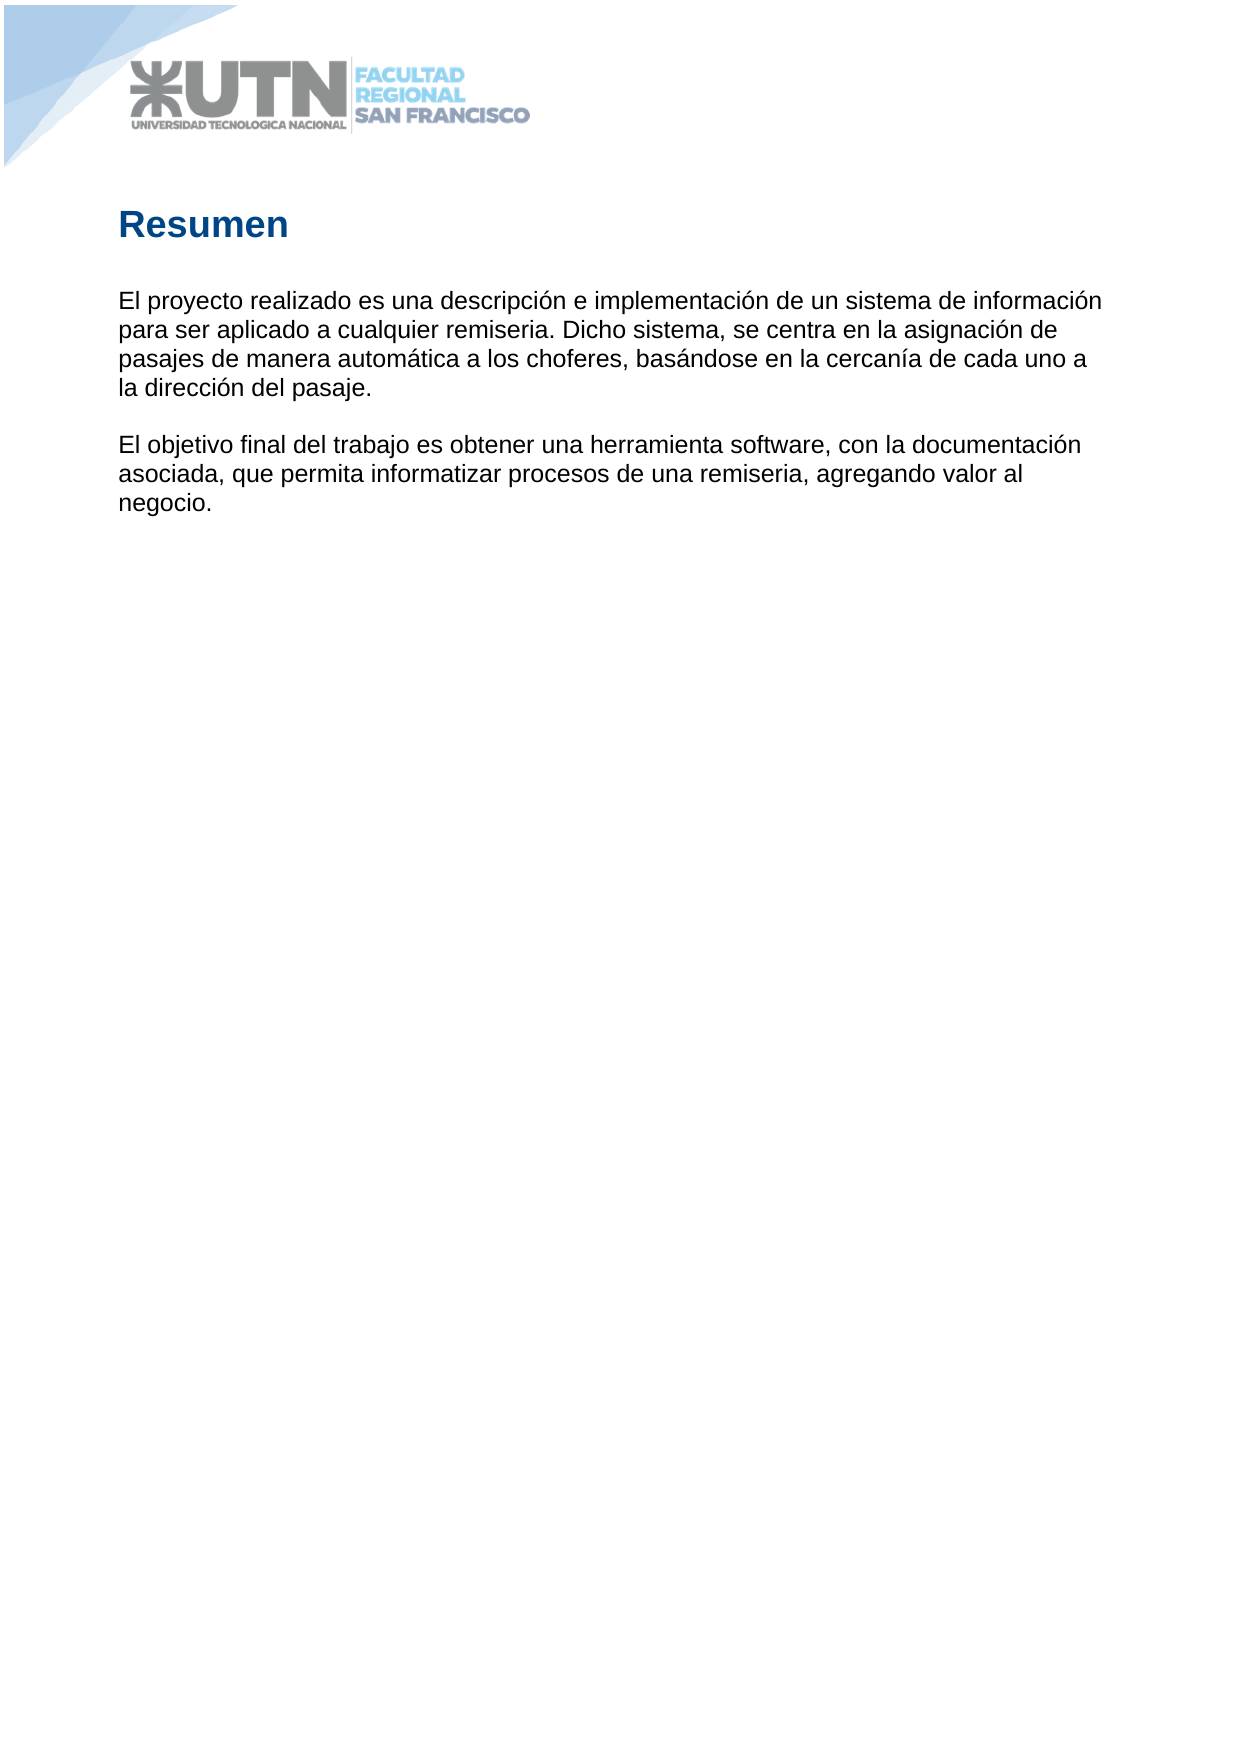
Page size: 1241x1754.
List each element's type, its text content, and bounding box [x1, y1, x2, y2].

picture [3, 5, 532, 169]
text El proyecto realizado es una descripción e implementación de un sistema de información para ser aplicado a cualquier remiseria. Dicho sistema, se centra en la asignación de pasajes de manera automática a los choferes, basándose en la cercanía de cada uno a la dirección del pasaje. [118, 286, 1110, 401]
subtitle Resumen [118, 201, 1110, 245]
text El objetivo final del trabajo es obtener una herramienta software, con la documentación asociada, que permita informatizar procesos de una remiseria, agregando valor al negocio. [118, 430, 1110, 516]
